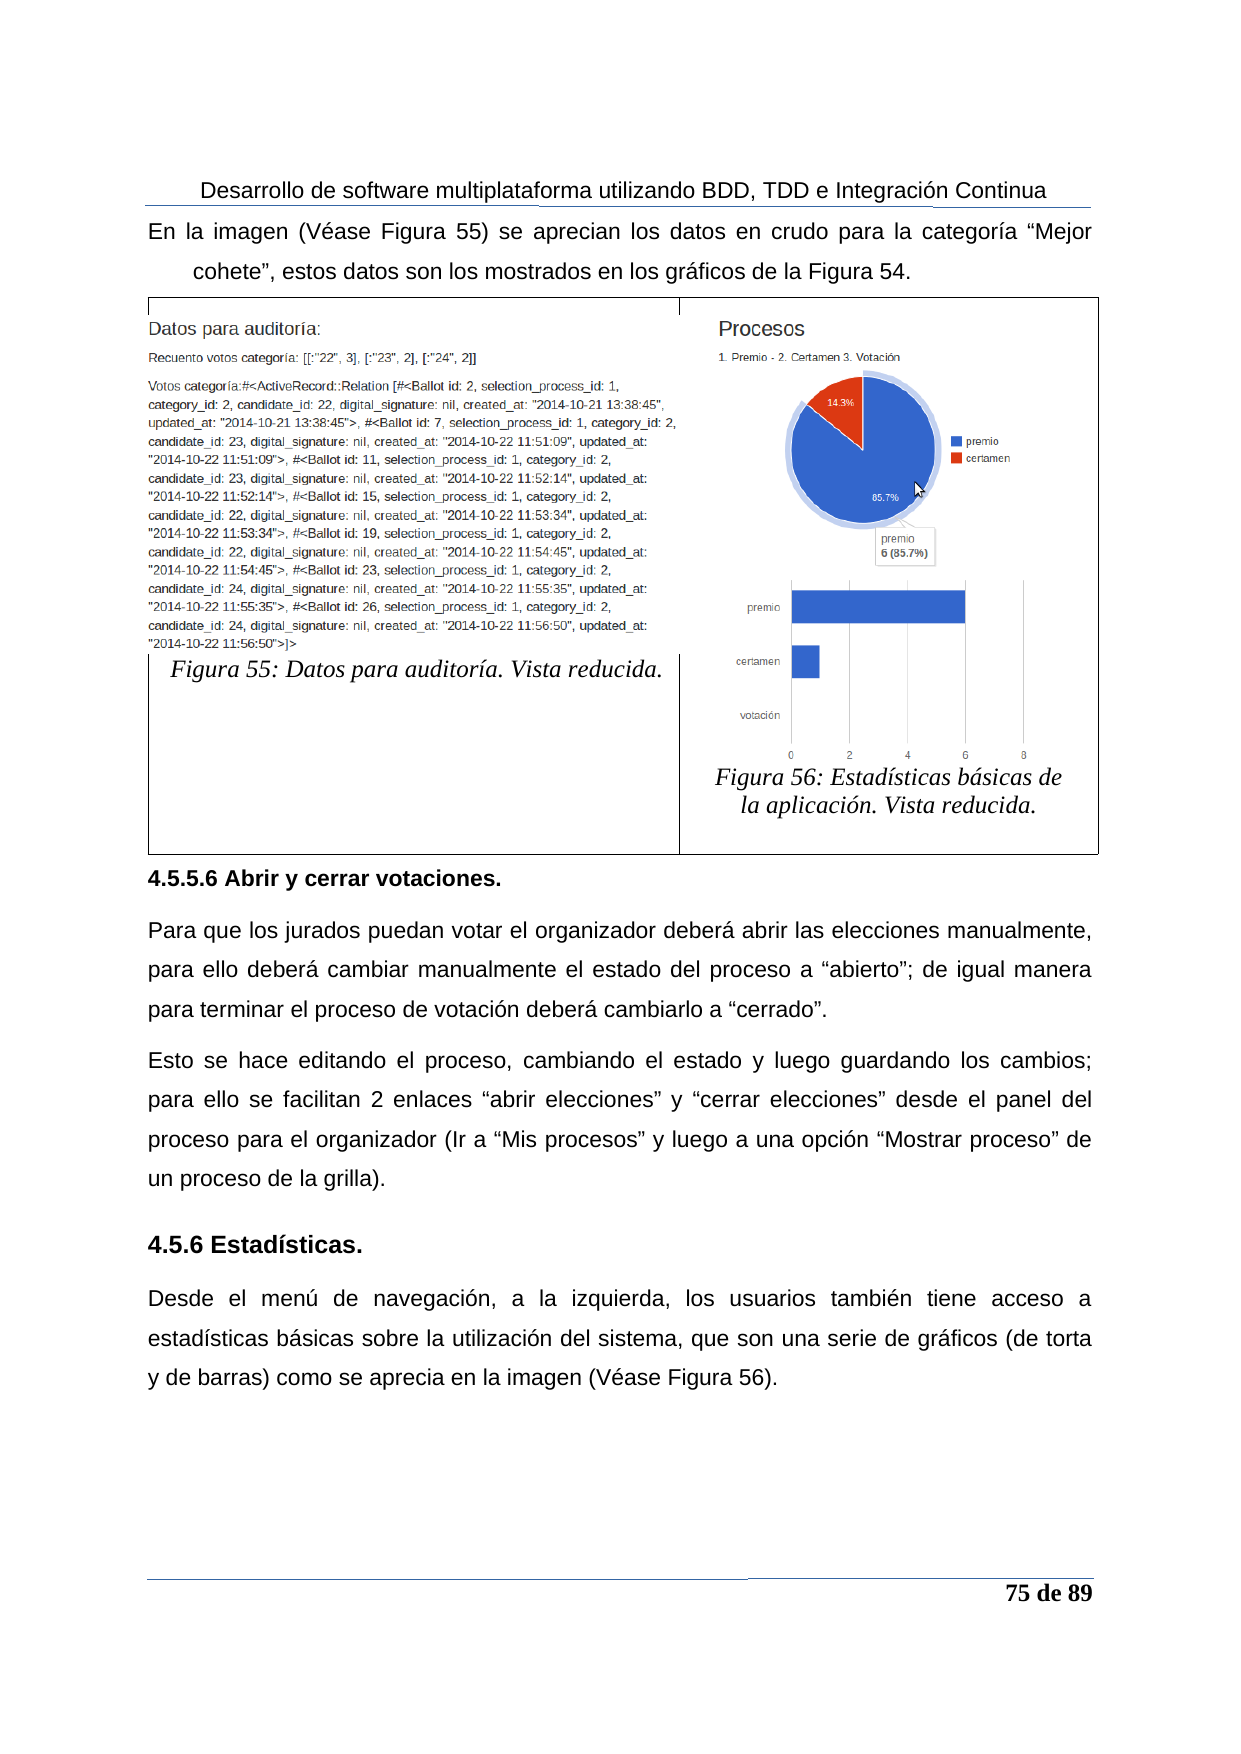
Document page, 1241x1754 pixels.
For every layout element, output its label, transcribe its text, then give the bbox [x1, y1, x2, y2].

list En la imagen (Véase Figura 55) se aprecian los datos en crudo para la categoría “Mejor cohete”, estos datos son los mostrados en los gráficos de la Figura 54. [148, 218, 1093, 284]
picture [140, 315, 680, 654]
table_header [149, 298, 679, 315]
text Para que los jurados puedan votar el organizador deberá abrir las elecciones manualmente, para ello deberá cambiar manualmente el estado del proceso a “abierto”; de igual manera para terminar el proceso de votación deberá cambiarlo a “cerrado”. [148, 917, 1093, 1022]
picture [705, 315, 1050, 762]
table_header [149, 654, 679, 853]
text Esto se hace editando el proceso, cambiando el estado y luego guardando los cambios; para ello se facilitan 2 enlaces “abrir elecciones” y “cerrar elecciones” desde el panel del proceso para el organizador (Ir a “Mis procesos” y luego a una opción “Mostrar proceso” de un proceso de la grilla). [148, 1047, 1093, 1192]
table_header [680, 298, 1098, 853]
subtitle 4.5.6 Estadísticas. [148, 1230, 1093, 1258]
text 4.5.5.6 Abrir y cerrar votaciones. [148, 865, 1093, 892]
text Desde el menú de navegación, a la izquierda, los usuarios también tiene acceso a estadísticas básicas sobre la utilización del sistema, que son una serie de gráficos (de torta y de barras) como se aprecia en la imagen (Véase Figura 56). [148, 1285, 1093, 1391]
